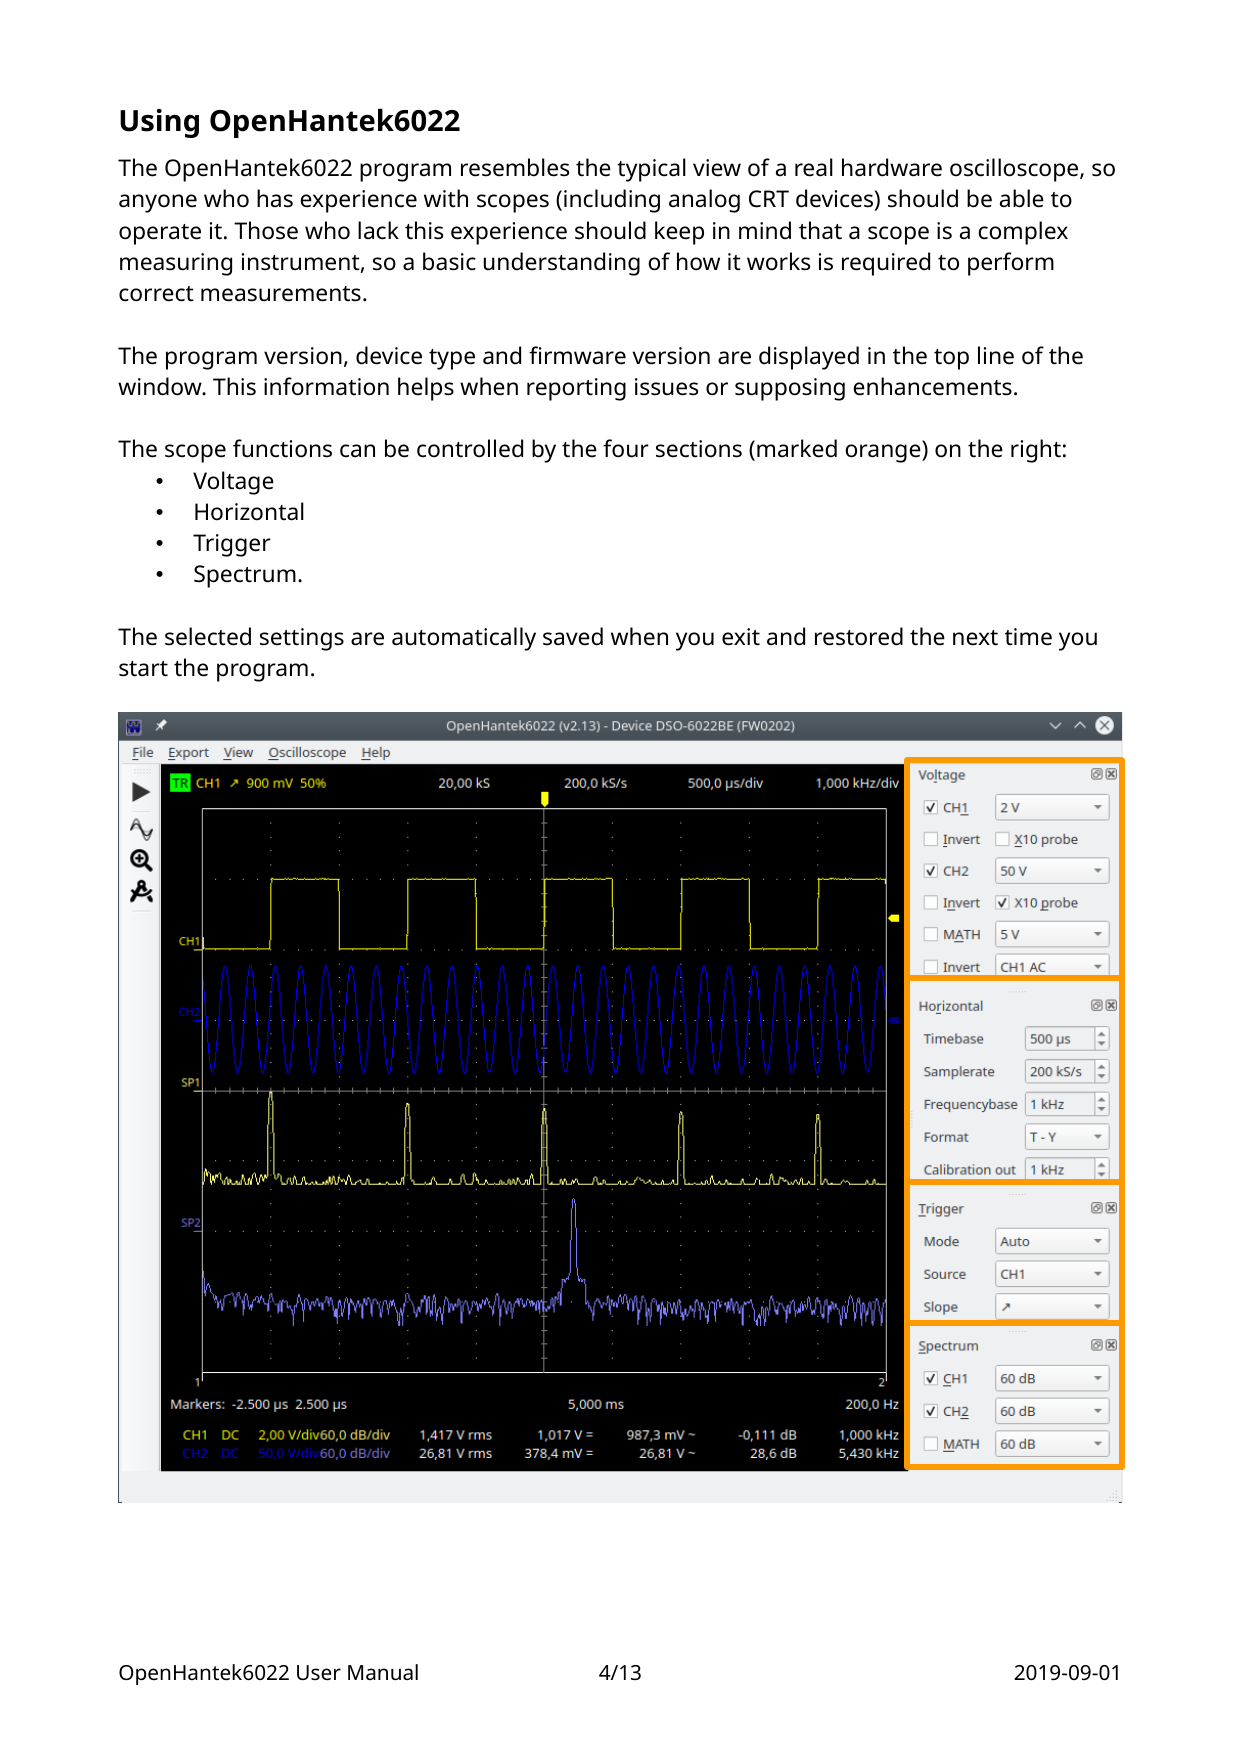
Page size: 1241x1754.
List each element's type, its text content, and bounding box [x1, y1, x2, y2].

list Spectrum. [156, 558, 1122, 590]
list Voltage [156, 465, 1122, 496]
list Trigger [156, 527, 1122, 558]
text The selected settings are automatically saved when you exit and restored the next time you start the program. [118, 621, 1122, 683]
text The program version, device type and firmware version are displayed in the top line of the window. This information helps when reporting issues or supposing enhancements. [118, 340, 1122, 402]
picture [118, 712, 1123, 1503]
picture [910, 1326, 1119, 1464]
picture [910, 1185, 1119, 1320]
picture [910, 981, 1119, 1179]
text The OpenHantek6022 program resembles the typical view of a real hardware oscilloscope, so anyone who has experience with scopes (including analog CRT devices) should be able to operate it. Those who lack this experience should keep in mind that a scope is a complex measuring instrument, so a basic understanding of how it works is required to perform correct measurements. [118, 152, 1122, 308]
list Horizontal [156, 496, 1122, 527]
subtitle Using OpenHantek6022 [118, 100, 1122, 140]
text The scope functions can be controlled by the four sections (marked orange) on the right: [118, 433, 1122, 465]
picture [910, 763, 1119, 975]
